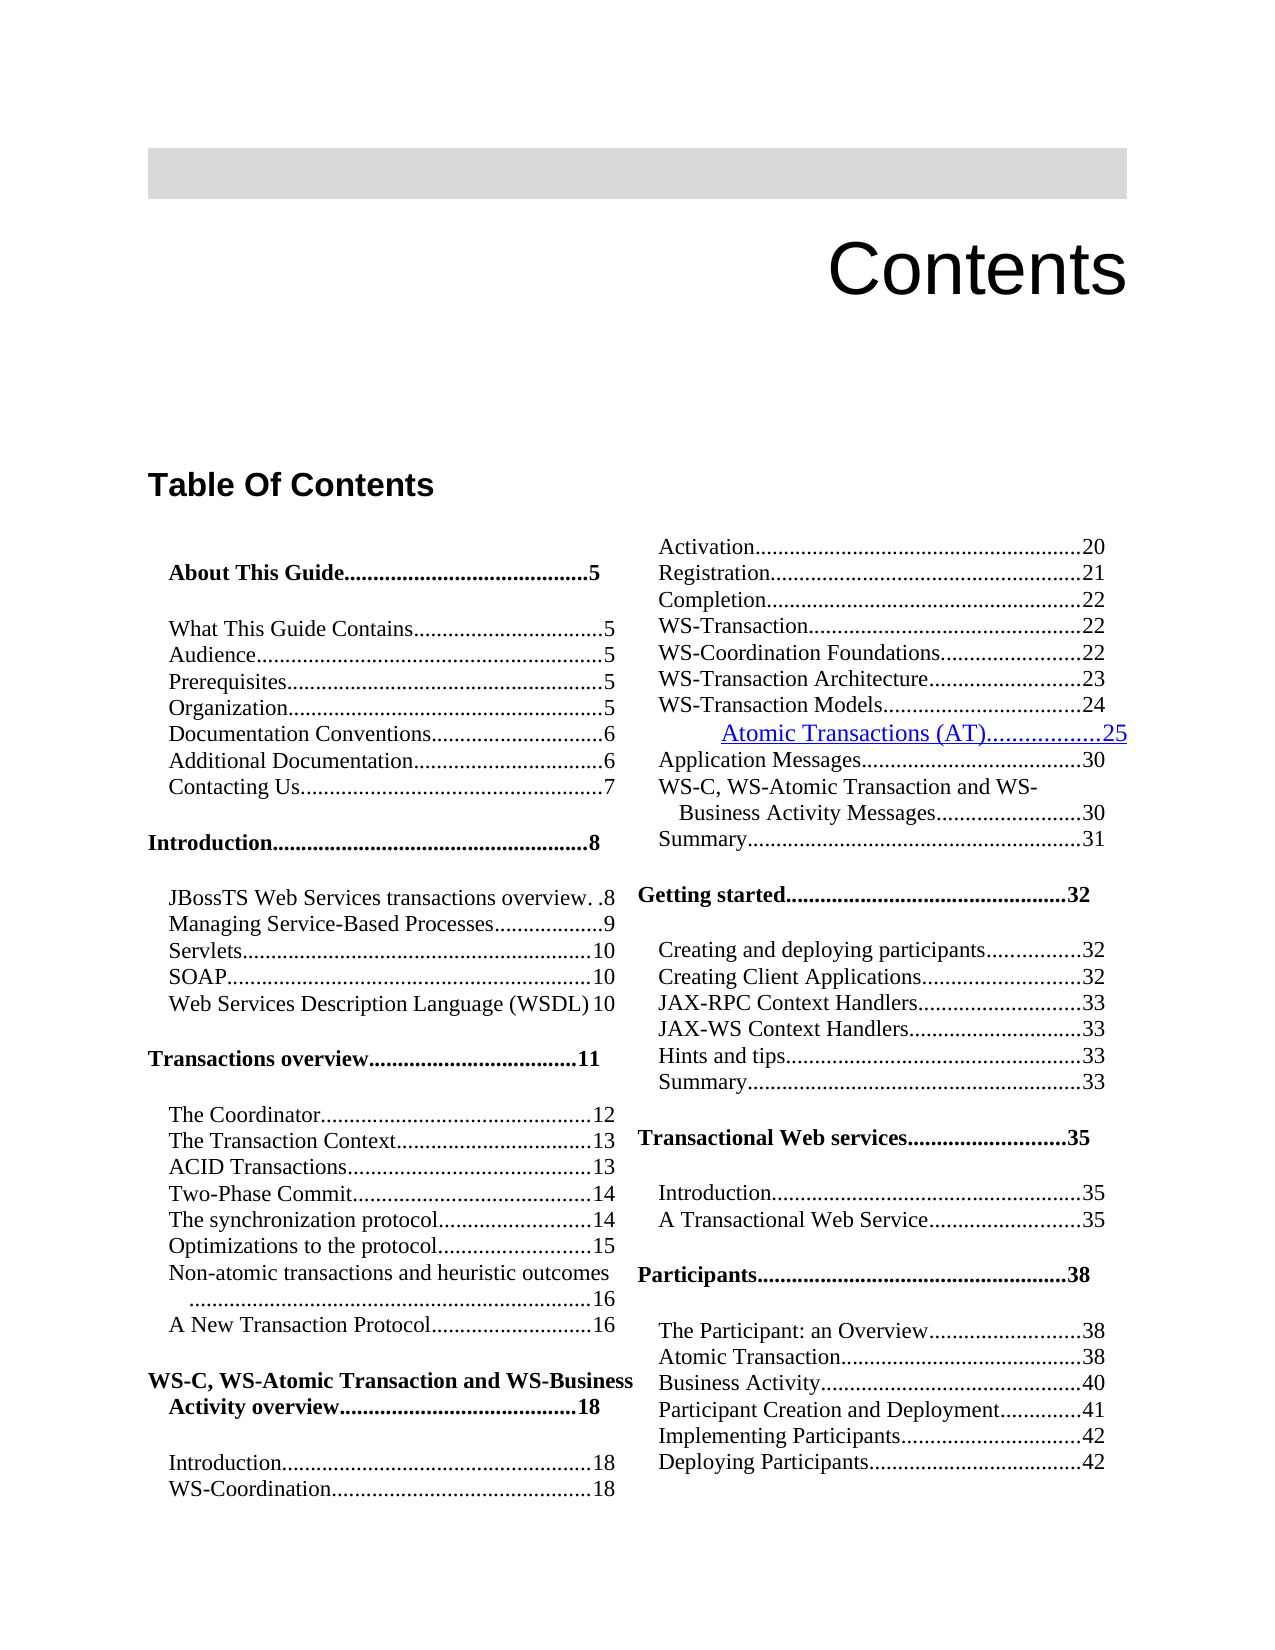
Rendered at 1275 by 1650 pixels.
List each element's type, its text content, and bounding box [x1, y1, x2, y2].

text Creating Client Applications 32 [658, 963, 1105, 989]
text WS-C, WS-Atomic Transaction and WS-Business Activity overview 18 [148, 1367, 637, 1420]
text Activation 20 [658, 533, 1105, 559]
text Deploying Participants 42 [658, 1448, 1105, 1475]
text The synchronization protocol 14 [168, 1206, 615, 1232]
text WS-Transaction 22 [658, 612, 1105, 638]
text Non-atomic transactions and heuristic outcomes 16 [168, 1259, 615, 1311]
text Audience 5 [168, 641, 615, 668]
text SOAP 10 [168, 963, 615, 989]
text Atomic Transactions (AT) 25 [721, 718, 1127, 743]
text Atomic Transaction 38 [658, 1343, 1105, 1369]
text Implementing Participants 42 [658, 1422, 1105, 1448]
text Participants 38 [637, 1261, 1127, 1287]
title Contents [263, 224, 1127, 310]
text Summary 31 [658, 825, 1105, 852]
text Web Services Description Language (WSDL) 10 [168, 989, 615, 1016]
text Application Messages 30 [658, 746, 1105, 773]
text A New Transaction Protocol 16 [168, 1311, 615, 1338]
text WS-Transaction Architecture 23 [658, 665, 1105, 691]
text Transactions overview 11 [148, 1045, 637, 1071]
text Servlets 10 [168, 937, 615, 963]
text Business Activity 40 [658, 1369, 1105, 1396]
text Creating and deploying participants 32 [658, 936, 1105, 963]
text WS-Coordination 18 [168, 1475, 615, 1502]
text Transactional Web services 35 [637, 1124, 1127, 1150]
text Contacting Us 7 [168, 773, 615, 799]
text Introduction 35 [658, 1179, 1105, 1206]
text Summary 33 [658, 1068, 1105, 1094]
text A Transactional Web Service 35 [658, 1206, 1105, 1232]
text Introduction 8 [148, 829, 637, 855]
text About This Guide 5 [148, 533, 637, 586]
text The Transaction Context 13 [168, 1127, 615, 1153]
text Registration 21 [658, 559, 1105, 586]
text Managing Service-Based Processes 9 [168, 911, 615, 937]
text Additional Documentation 6 [168, 747, 615, 773]
text Documentation Conventions 6 [168, 720, 615, 747]
text Prerequisites 5 [168, 668, 615, 694]
text WS-C, WS-Atomic Transaction and WS-Business Activity Messages 30 [658, 773, 1105, 825]
text Two-Phase Commit 14 [168, 1180, 615, 1206]
text The Participant: an Overview 38 [658, 1317, 1105, 1343]
text JAX-WS Context Handlers 33 [658, 1016, 1105, 1042]
text Participant Creation and Deployment 41 [658, 1396, 1105, 1422]
text The Coordinator 12 [168, 1101, 615, 1127]
text WS-Coordination Foundations 22 [658, 638, 1105, 665]
text ACID Transactions 13 [168, 1153, 615, 1180]
text Getting started 32 [637, 881, 1127, 907]
text Organization 5 [168, 694, 615, 720]
text JAX-RPC Context Handlers 33 [658, 989, 1105, 1016]
text Completion 22 [658, 586, 1105, 612]
text Introduction 18 [168, 1449, 615, 1475]
text WS-Transaction Models 24 [658, 691, 1105, 718]
subtitle Table Of Contents [148, 466, 1127, 504]
text Hints and tips 33 [658, 1042, 1105, 1068]
text What This Guide Contains 5 [168, 615, 615, 641]
text Optimizations to the protocol 15 [168, 1232, 615, 1259]
text JBossTS Web Services transactions overview 8 [168, 884, 615, 911]
